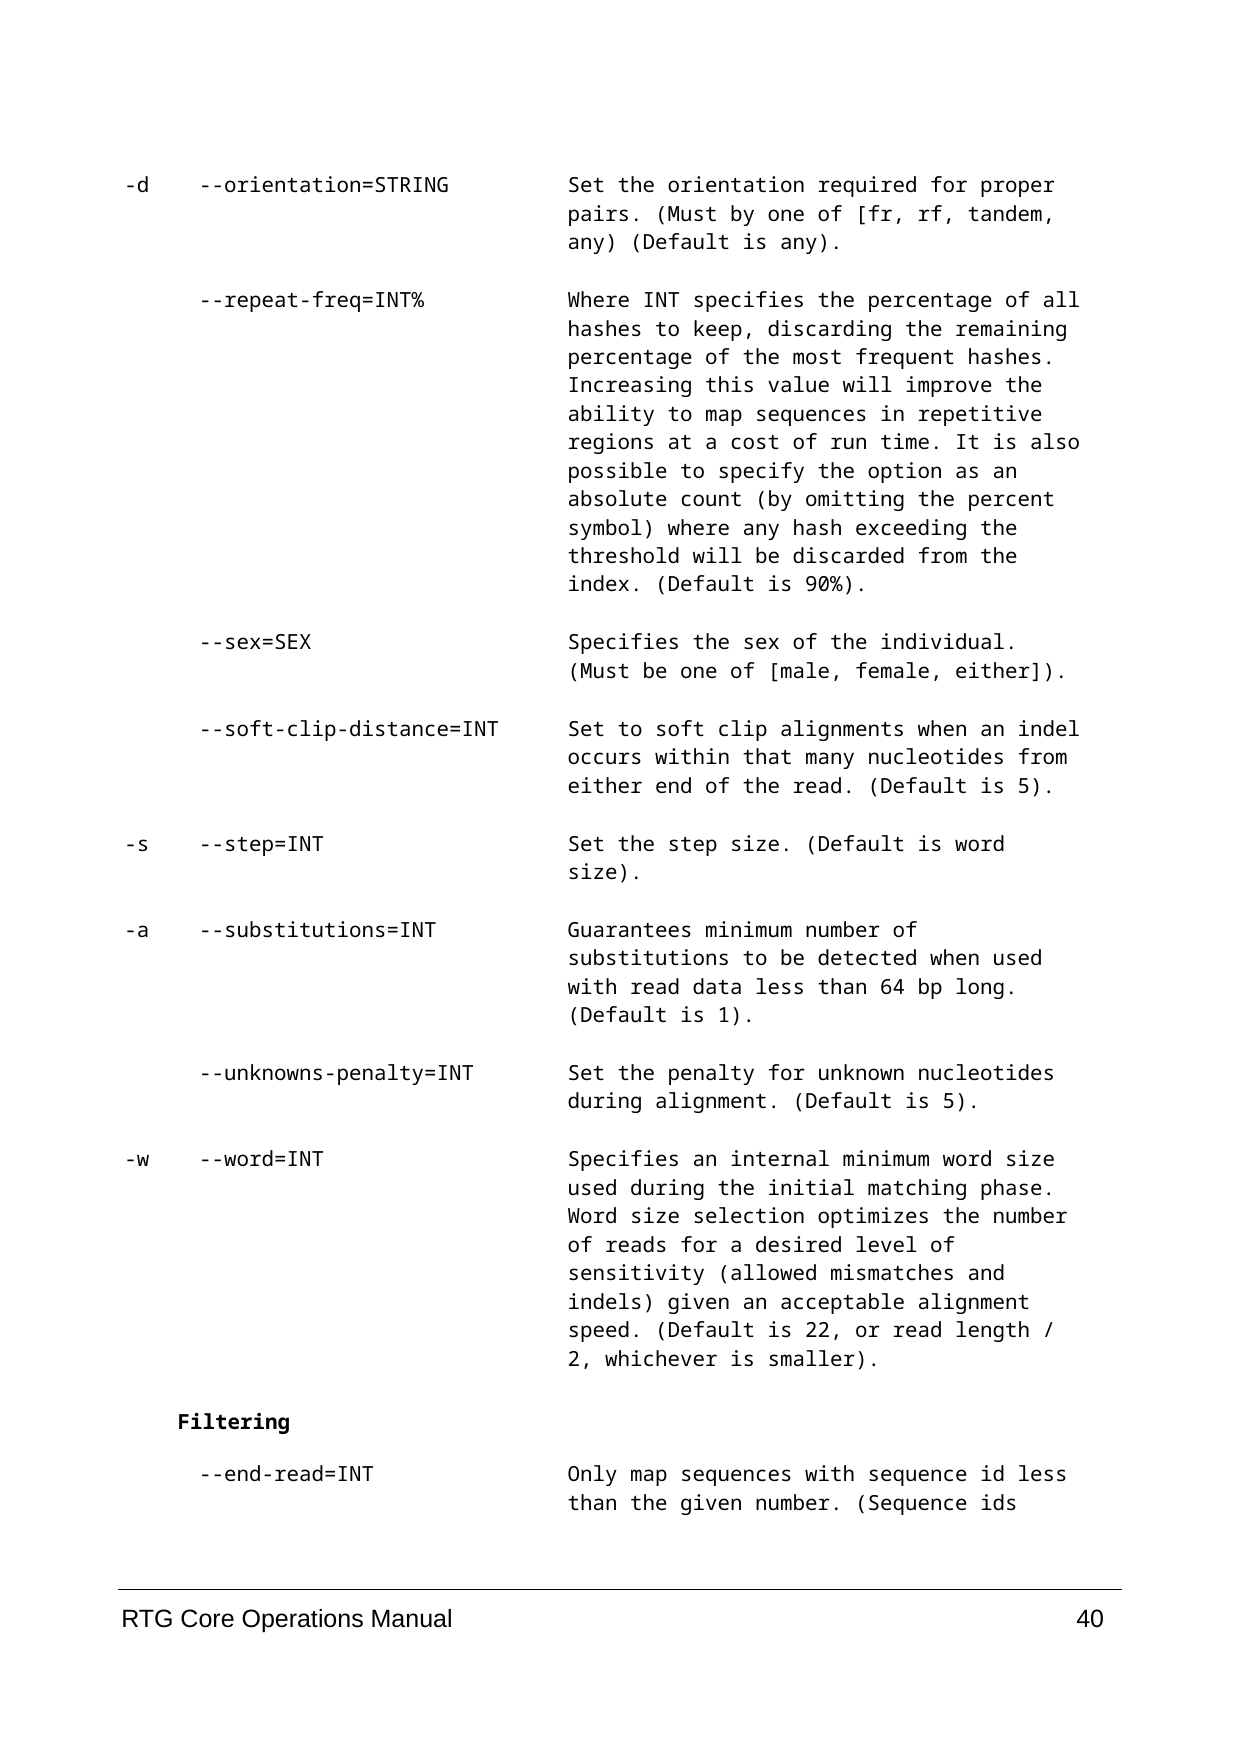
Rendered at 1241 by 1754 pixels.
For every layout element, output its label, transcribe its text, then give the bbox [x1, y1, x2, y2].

table_cell Set to soft clip alignments when an indel occurs within that many nucleotides from either end of the read. (Default is 5). [561, 702, 1093, 817]
table_header --end-read=INT [193, 1448, 561, 1516]
table_cell Set the step size. (Default is word size). [561, 817, 1093, 903]
table_cell --repeat-freq=INT% [193, 274, 561, 616]
table_cell --orientation=STRING [193, 159, 561, 273]
table_cell [118, 702, 193, 817]
table_cell Set the orientation required for proper pairs. (Must by one of [fr, rf, tandem, any) (Default is any). [561, 159, 1093, 273]
table_cell -d [118, 159, 193, 273]
table_cell Specifies the sex of the individual. (Must be one of [male, female, either]). [561, 616, 1093, 702]
text Filtering [177, 1407, 1122, 1436]
table_cell --soft-clip-distance=INT [193, 702, 561, 817]
table_cell Set the penalty for unknown nucleotides during alignment. (Default is 5). [561, 1046, 1093, 1133]
table_header Only map sequences with sequence id less than the given number. (Sequence ids [561, 1448, 1093, 1516]
table_cell [118, 1046, 193, 1133]
table_cell Specifies an internal minimum word size used during the initial matching phase. Word size selection optimizes the number of reads for a desired level of sensitivity (allowed mismatches and indels) given an acceptable alignment speed. (Default is 22, or read length / 2, whichever is smaller). [561, 1133, 1093, 1390]
table_cell --unknowns-penalty=INT [193, 1046, 561, 1133]
table_cell --step=INT [193, 817, 561, 903]
table_cell [118, 616, 193, 702]
table_cell Where INT specifies the percentage of all hashes to keep, discarding the remaining percentage of the most frequent hashes. Increasing this value will improve the ability to map sequences in repetitive regions at a cost of run time. It is also possible to specify the option as an absolute count (by omitting the percent symbol) where any hash exceeding the threshold will be discarded from the index. (Default is 90%). [561, 274, 1093, 616]
table_cell Guarantees minimum number of substitutions to be detected when used with read data less than 64 bp long. (Default is 1). [561, 903, 1093, 1046]
table_cell --sex=SEX [193, 616, 561, 702]
table_cell --word=INT [193, 1133, 561, 1390]
table_header [118, 1448, 193, 1516]
table_cell -a [118, 903, 193, 1046]
table_cell -s [118, 817, 193, 903]
table_cell [118, 274, 193, 616]
table_cell --substitutions=INT [193, 903, 561, 1046]
table_cell -w [118, 1133, 193, 1390]
